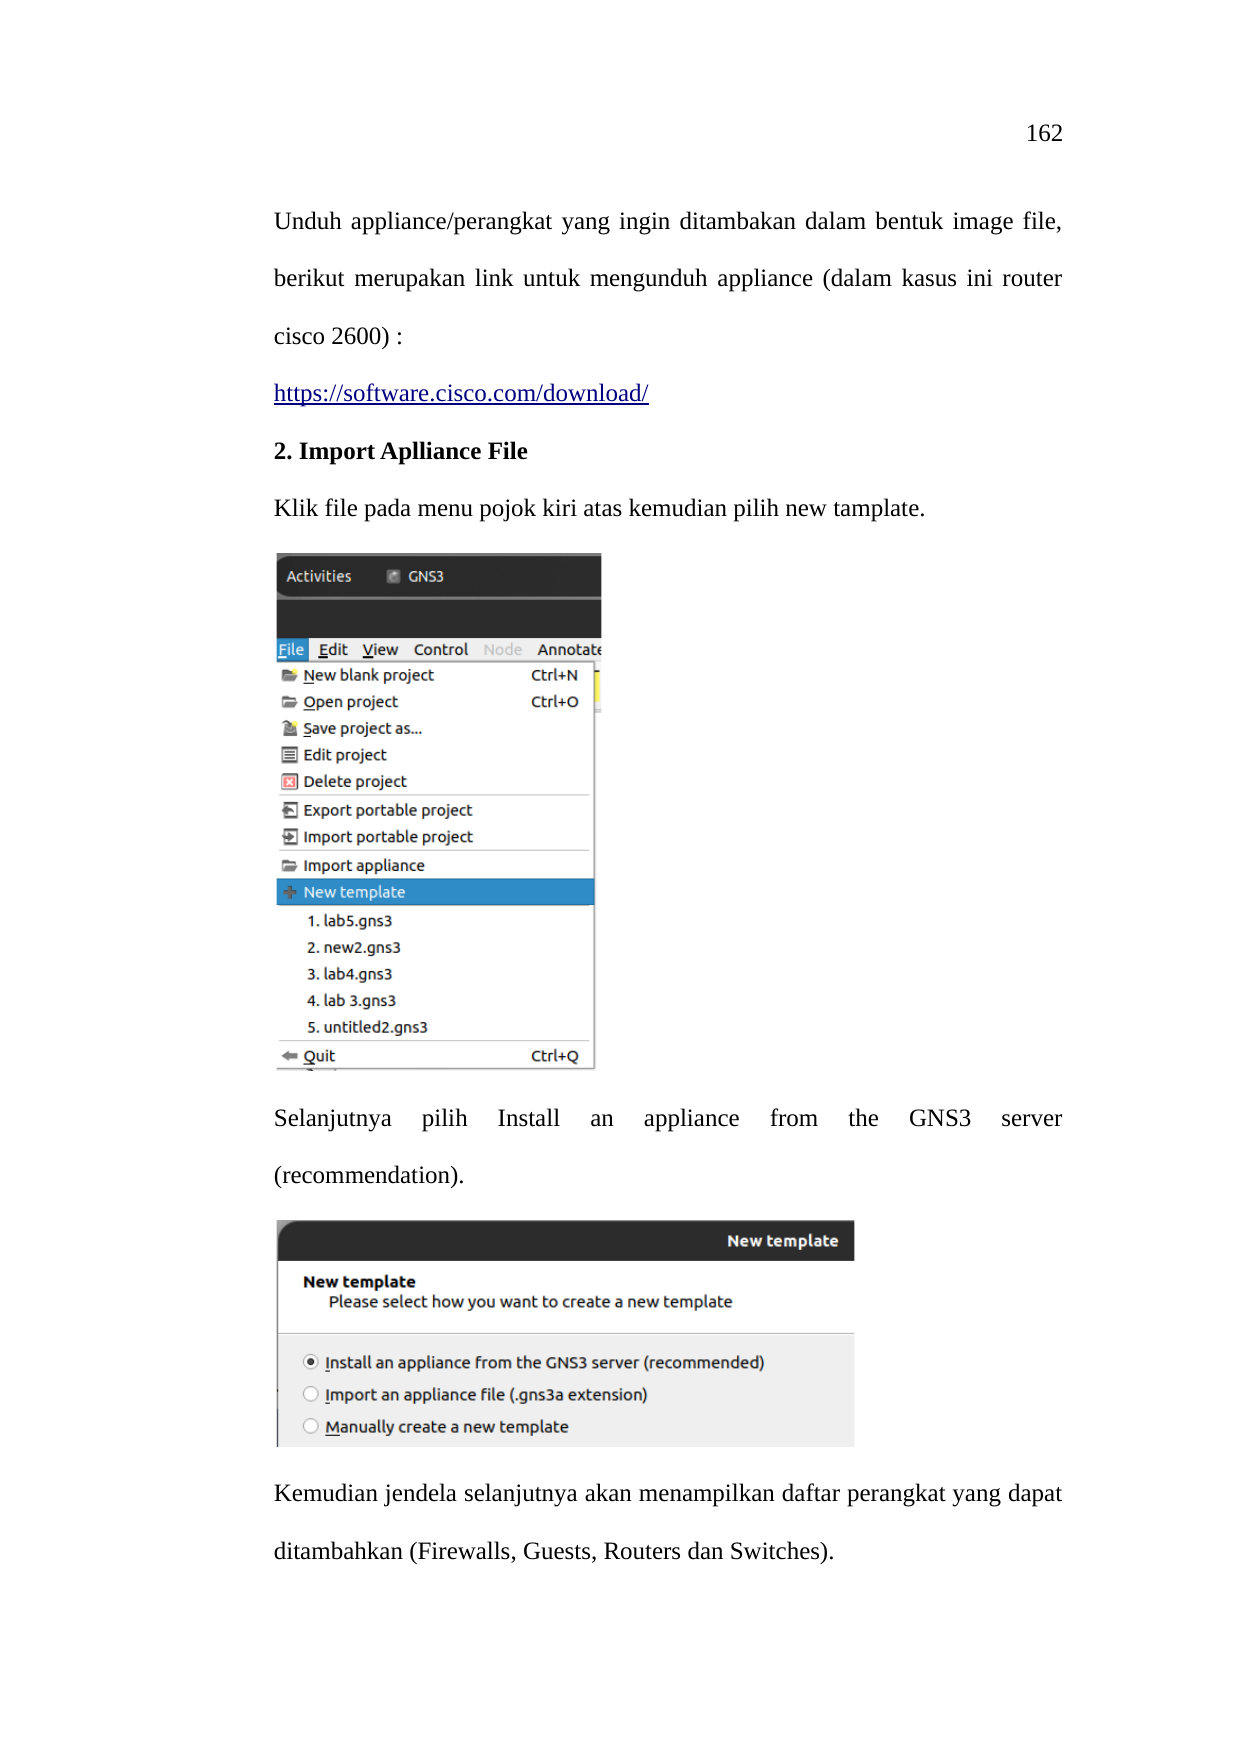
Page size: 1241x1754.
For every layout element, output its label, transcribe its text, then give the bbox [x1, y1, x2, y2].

list Unduh appliance/perangkat yang ingin ditambakan dalam bentuk image file, berikut merupakan link untuk mengunduh appliance (dalam kasus ini router cisco 2600) : [236, 206, 1063, 350]
list Kemudian jendela selanjutnya akan menampilkan daftar perangkat yang dapat ditambahkan (Firewalls, Guests, Routers dan Switches). [236, 1478, 1063, 1564]
picture [276, 553, 602, 1071]
picture [276, 1220, 855, 1447]
list Klik file pada menu pojok kiri atas kemudian pilih new tamplate. [236, 493, 1063, 522]
list https://software.cisco.com/download/ [236, 378, 1063, 407]
list 2. Import Aplliance File [236, 436, 1063, 465]
list Selanjutnya pilih Install an appliance from the GNS3 server (recommendation). [236, 1103, 1063, 1189]
